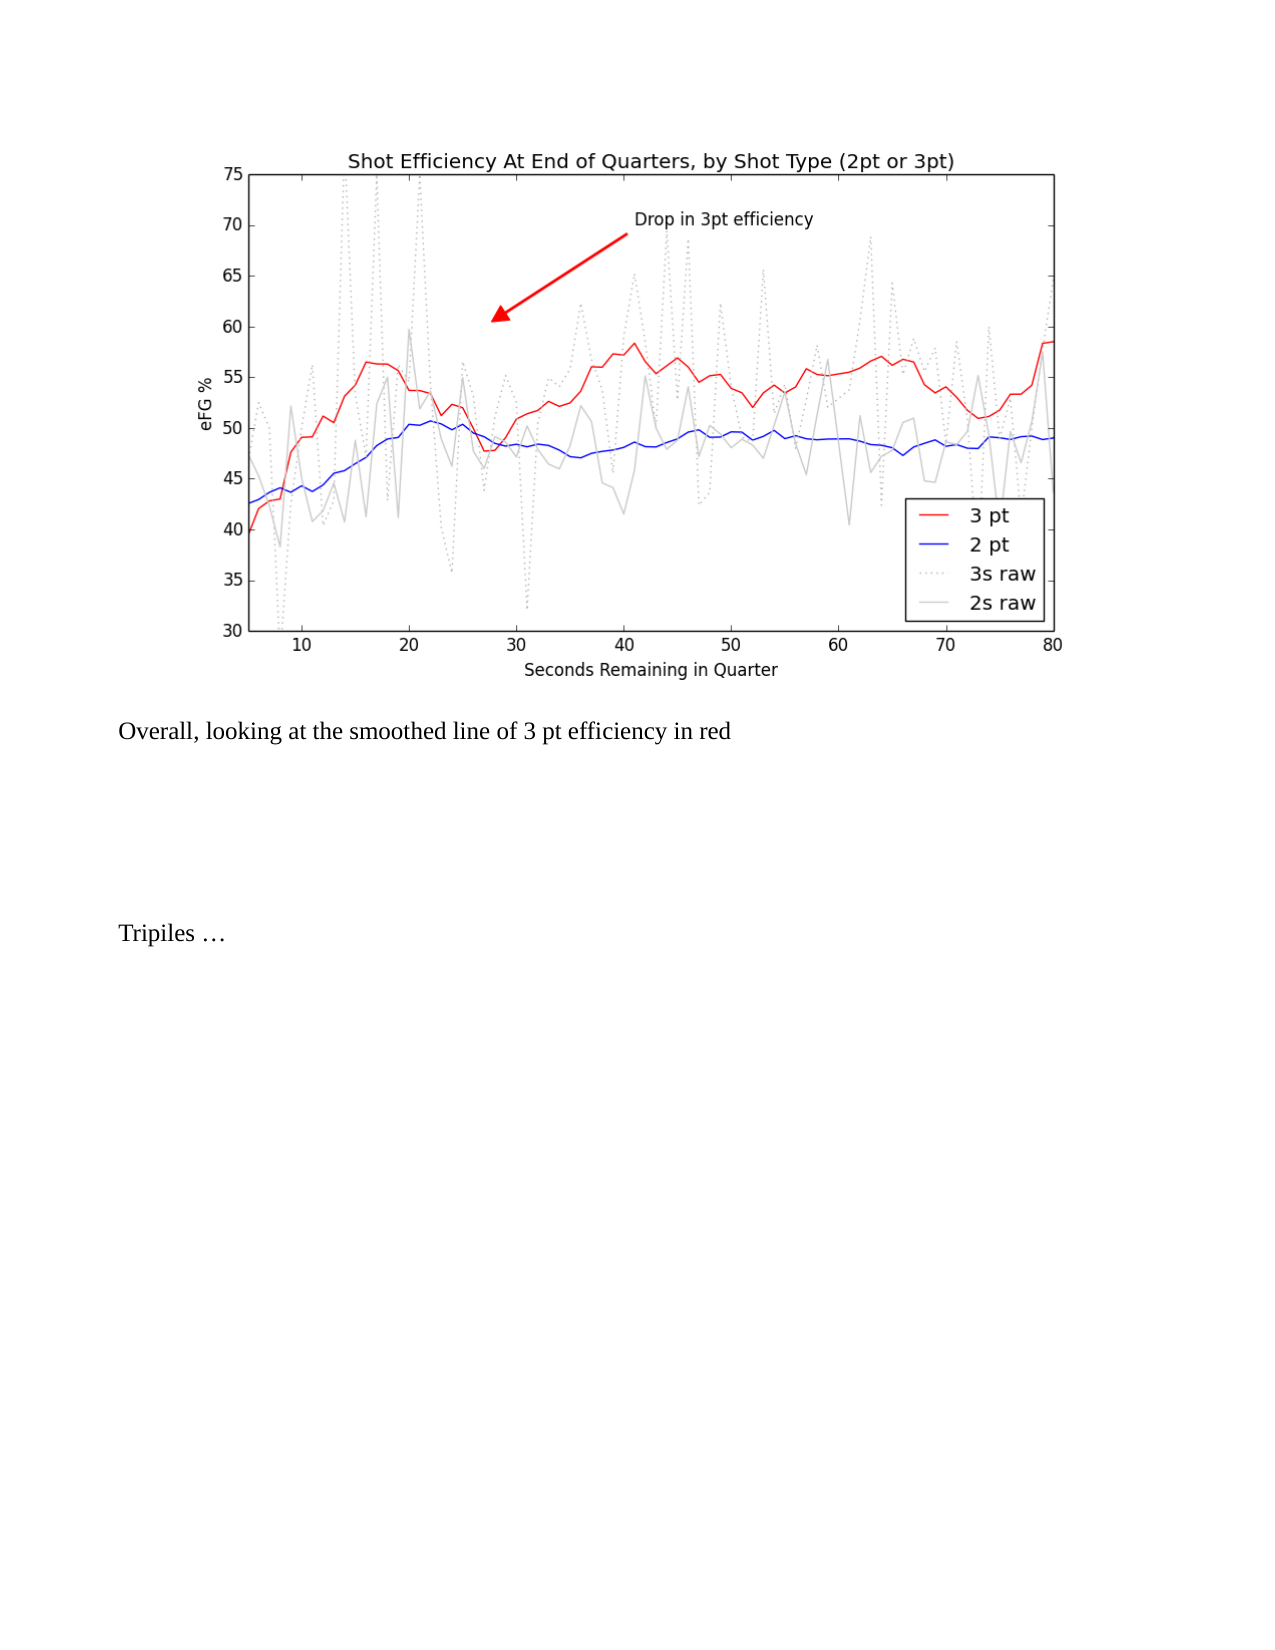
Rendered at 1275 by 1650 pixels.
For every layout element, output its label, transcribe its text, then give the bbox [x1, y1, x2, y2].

text Overall, looking at the smoothed line of 3 pt efficiency in red [118, 716, 1157, 745]
picture [118, 118, 1157, 688]
text Tripiles … [118, 918, 1157, 946]
